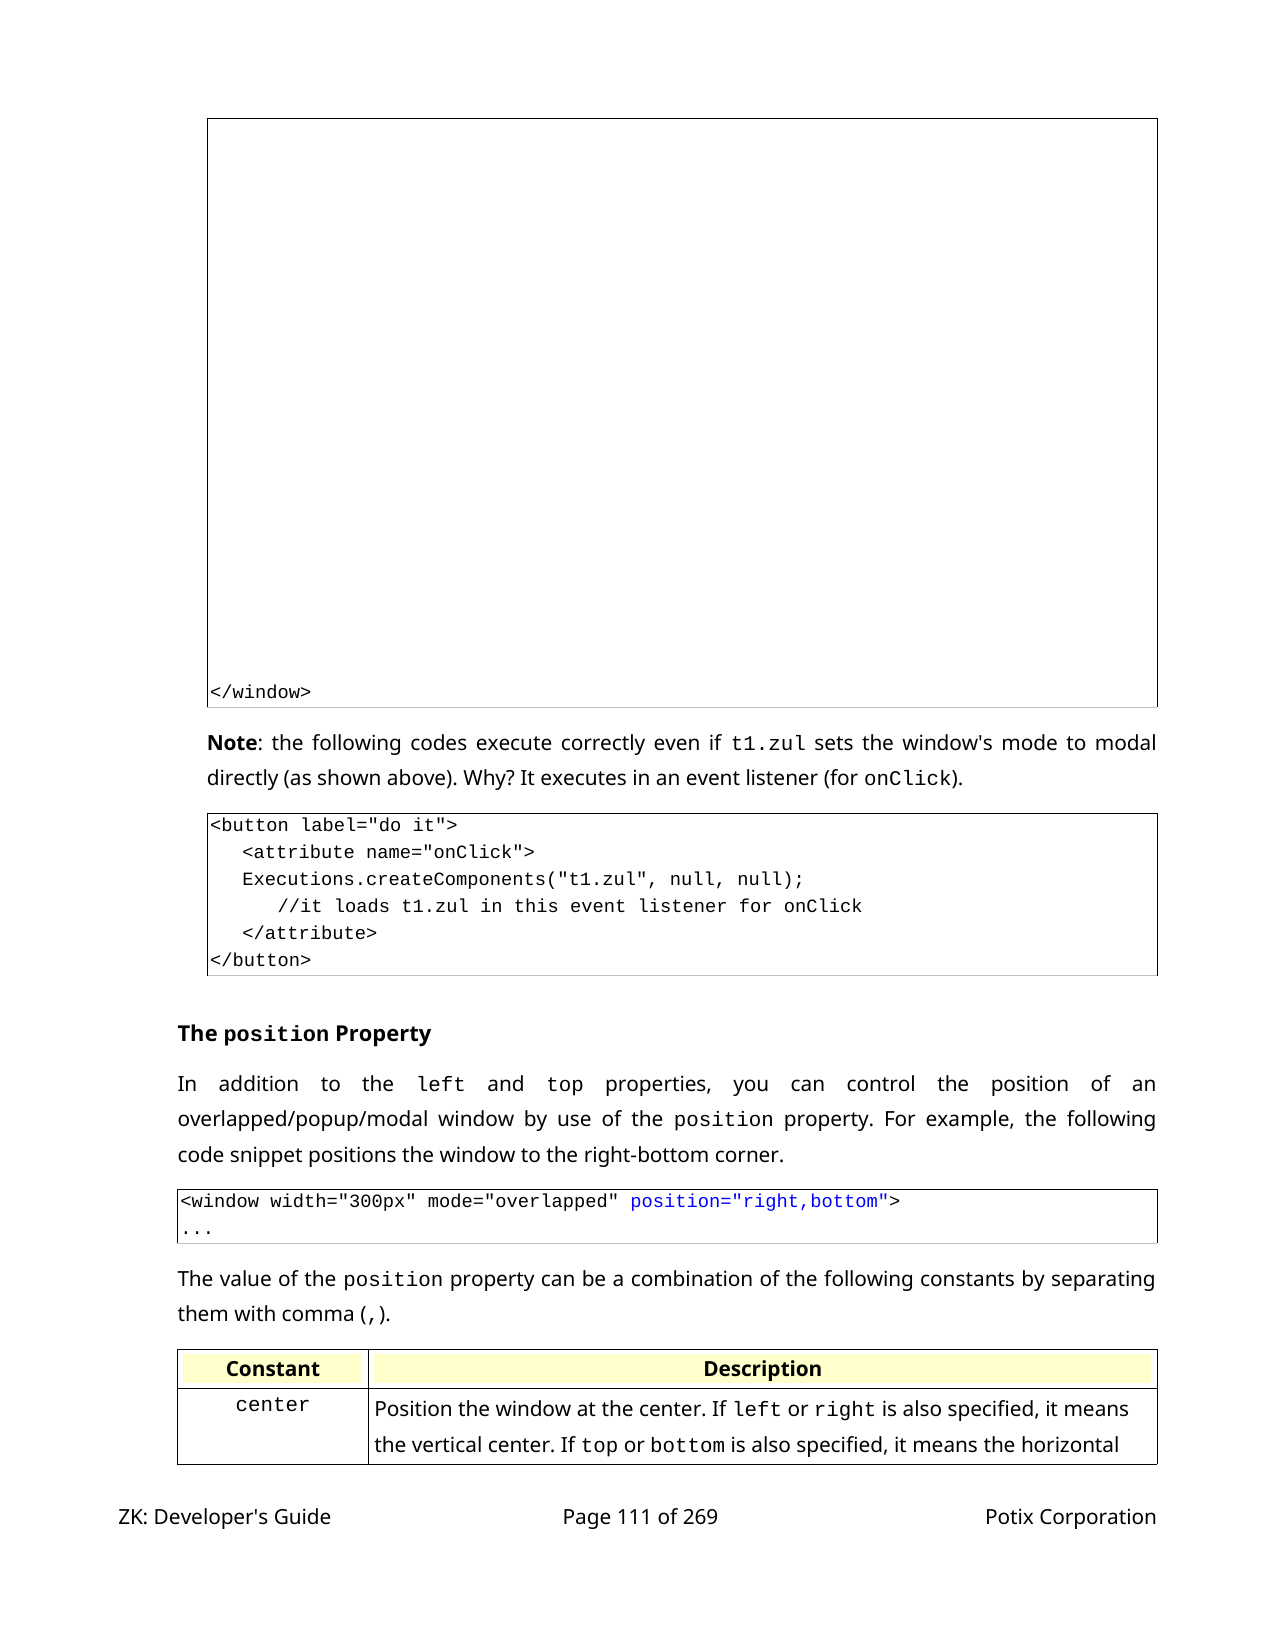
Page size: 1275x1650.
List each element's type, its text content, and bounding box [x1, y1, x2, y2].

text </attribute> [208, 921, 1157, 945]
text In addition to the left and top properties, you can control the position of an overlapped/popup/modal window by use of the position property. For example, the following code snippet positions the window to the right-bottom corner. [177, 1069, 1157, 1168]
text <attribute name="onClick"> [208, 839, 1157, 864]
text <button label="do it"> [208, 814, 1157, 837]
text Note: the following codes execute correctly even if t1.zul sets the window's mode to modal directly (as shown above). Why? It executes in an event listener (for onClick). [207, 728, 1157, 792]
text </window> [208, 119, 1157, 707]
text </button> [208, 948, 1157, 975]
subtitle The position Property [177, 1018, 1157, 1048]
text <window width="300px" mode="overlapped" position="right,bottom"> [178, 1190, 1157, 1213]
table_cell Position the window at the center. If left or right is also specified, it means the vertical center. If top or bottom is also specified, it means the horizontal [369, 1389, 1157, 1464]
text ... [178, 1216, 1157, 1243]
text //it loads t1.zul in this event listener for onClick [208, 894, 1157, 918]
table_header Constant [178, 1350, 368, 1388]
text The value of the position property can be a combination of the following constants by separating them with comma (,). [177, 1264, 1157, 1328]
table_header Description [369, 1350, 1157, 1388]
table_cell center [178, 1389, 368, 1464]
text Executions.createComponents("t1.zul", null, null); [208, 867, 1157, 891]
